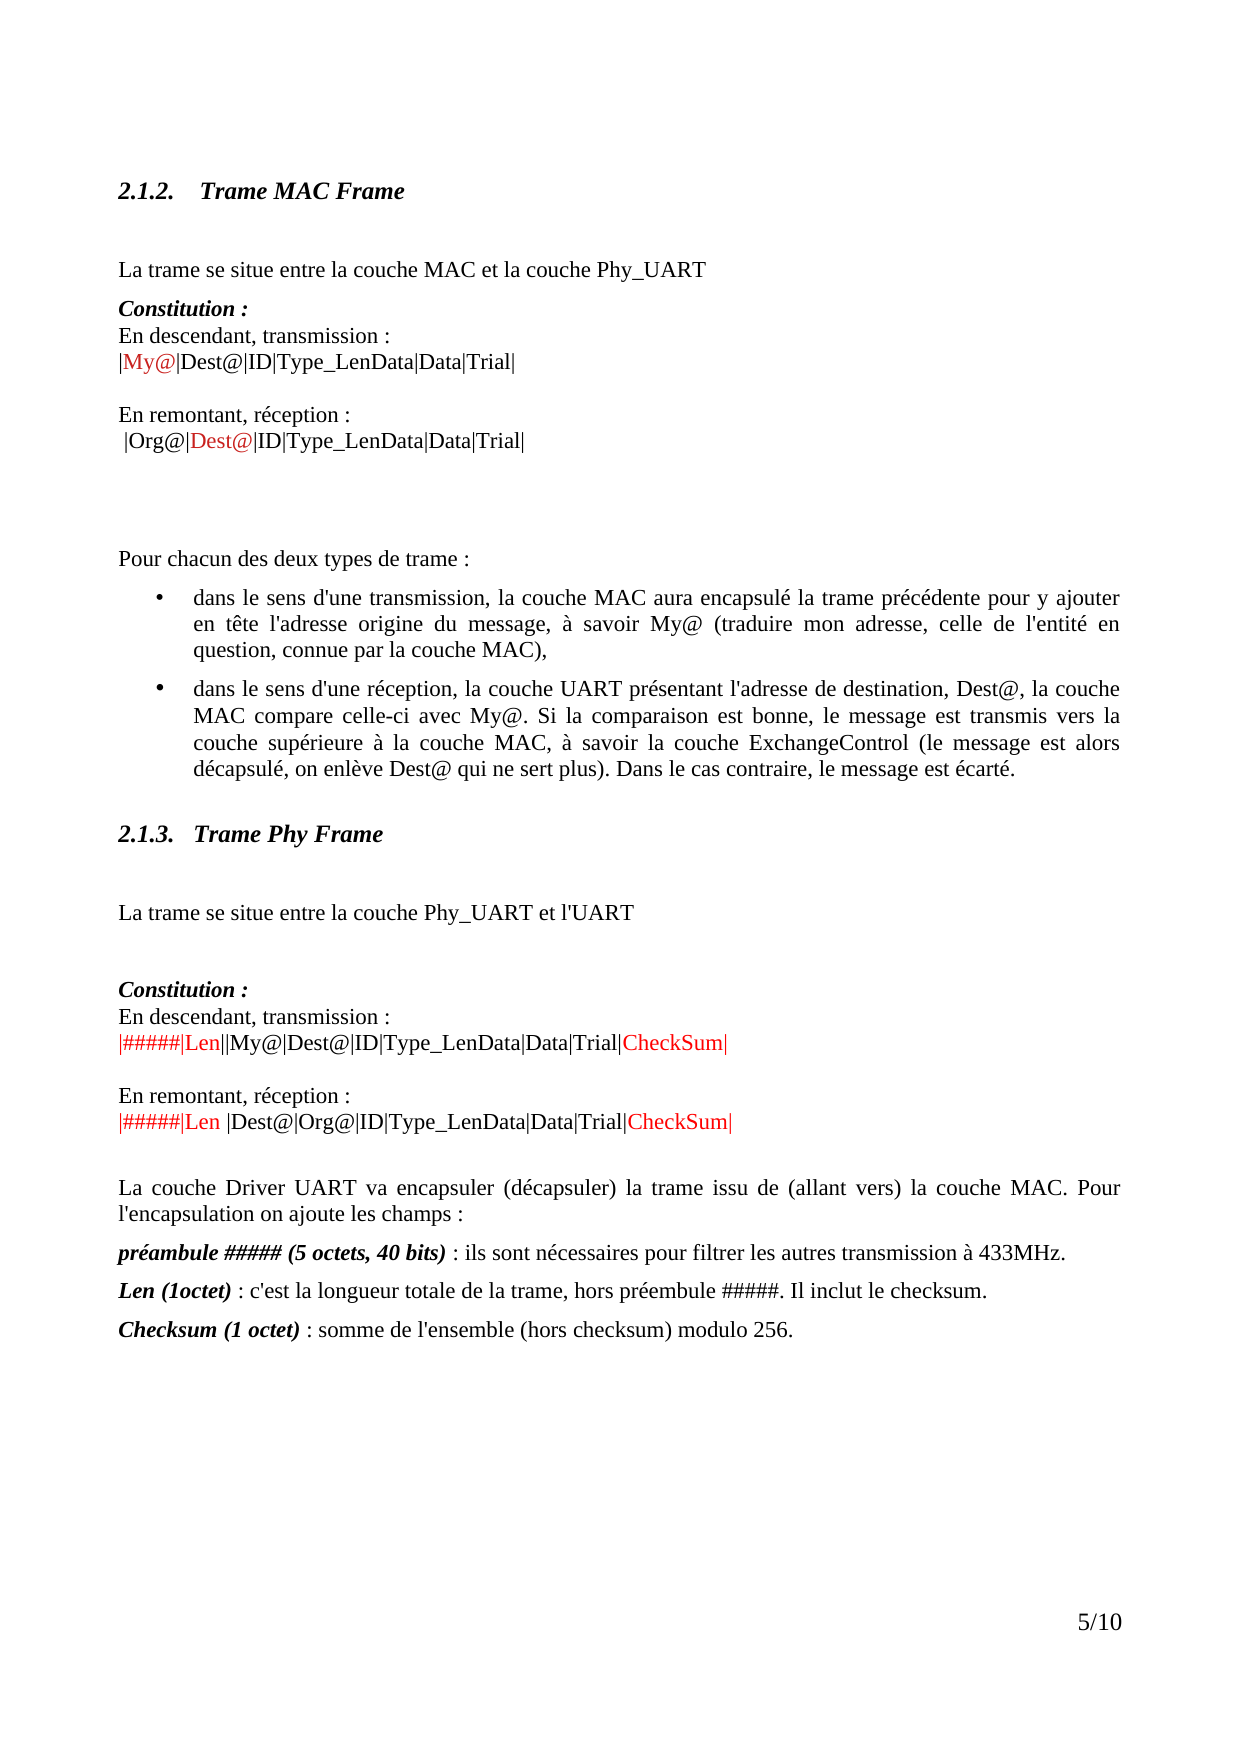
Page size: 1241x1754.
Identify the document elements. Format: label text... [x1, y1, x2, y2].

text |#####|Len |Dest@|Org@|ID|Type_LenData|Data|Trial|CheckSum| [118, 1108, 1122, 1135]
subtitle Trame Phy Frame [118, 819, 1122, 847]
text Checksum (1 octet) : somme de l'ensemble (hors checksum) modulo 256. [118, 1316, 1122, 1343]
text Constitution : [118, 295, 1122, 322]
list dans le sens d'une réception, la couche UART présentant l'adresse de destination, Dest@, la couche MAC compare celle-ci avec My@. Si la comparaison est bonne, le message est transmis vers la couche supérieure à la couche MAC, à savoir la couche ExchangeControl (le message est alors décapsulé, on enlève Dest@ qui ne sert plus). Dans le cas contraire, le message est écarté. [156, 675, 1122, 781]
text La couche Driver UART va encapsuler (décapsuler) la trame issu de (allant vers) la couche MAC. Pour l'encapsulation on ajoute les champs : [118, 1173, 1122, 1226]
text En descendant, transmission : [118, 1003, 1122, 1029]
text |#####|Len||My@|Dest@|ID|Type_LenData|Data|Trial|CheckSum| [118, 1029, 1122, 1056]
text préambule ##### (5 octets, 40 bits) : ils sont nécessaires pour filtrer les autres transmission à 433MHz. [118, 1239, 1122, 1265]
text Len (1octet) : c'est la longueur totale de la trame, hors préembule #####. Il inclut le checksum. [118, 1278, 1122, 1304]
text La trame se situe entre la couche MAC et la couche Phy_UART [118, 256, 1122, 283]
text En remontant, réception : [118, 1082, 1122, 1108]
text |Org@|Dest@|ID|Type_LenData|Data|Trial| [118, 427, 1122, 453]
text En descendant, transmission : [118, 322, 1122, 348]
text Pour chacun des deux types de trame : [118, 545, 1122, 571]
text |My@|Dest@|ID|Type_LenData|Data|Trial| [118, 348, 1122, 374]
subtitle Trame MAC Frame [118, 176, 1122, 205]
text En remontant, réception : [118, 401, 1122, 427]
text Constitution : [118, 977, 1122, 1003]
text La trame se situe entre la couche Phy_UART et l'UART [118, 899, 1122, 925]
list dans le sens d'une transmission, la couche MAC aura encapsulé la trame précédente pour y ajouter en tête l'adresse origine du message, à savoir My@ (traduire mon adresse, celle de l'entité en question, connue par la couche MAC), [156, 584, 1122, 663]
